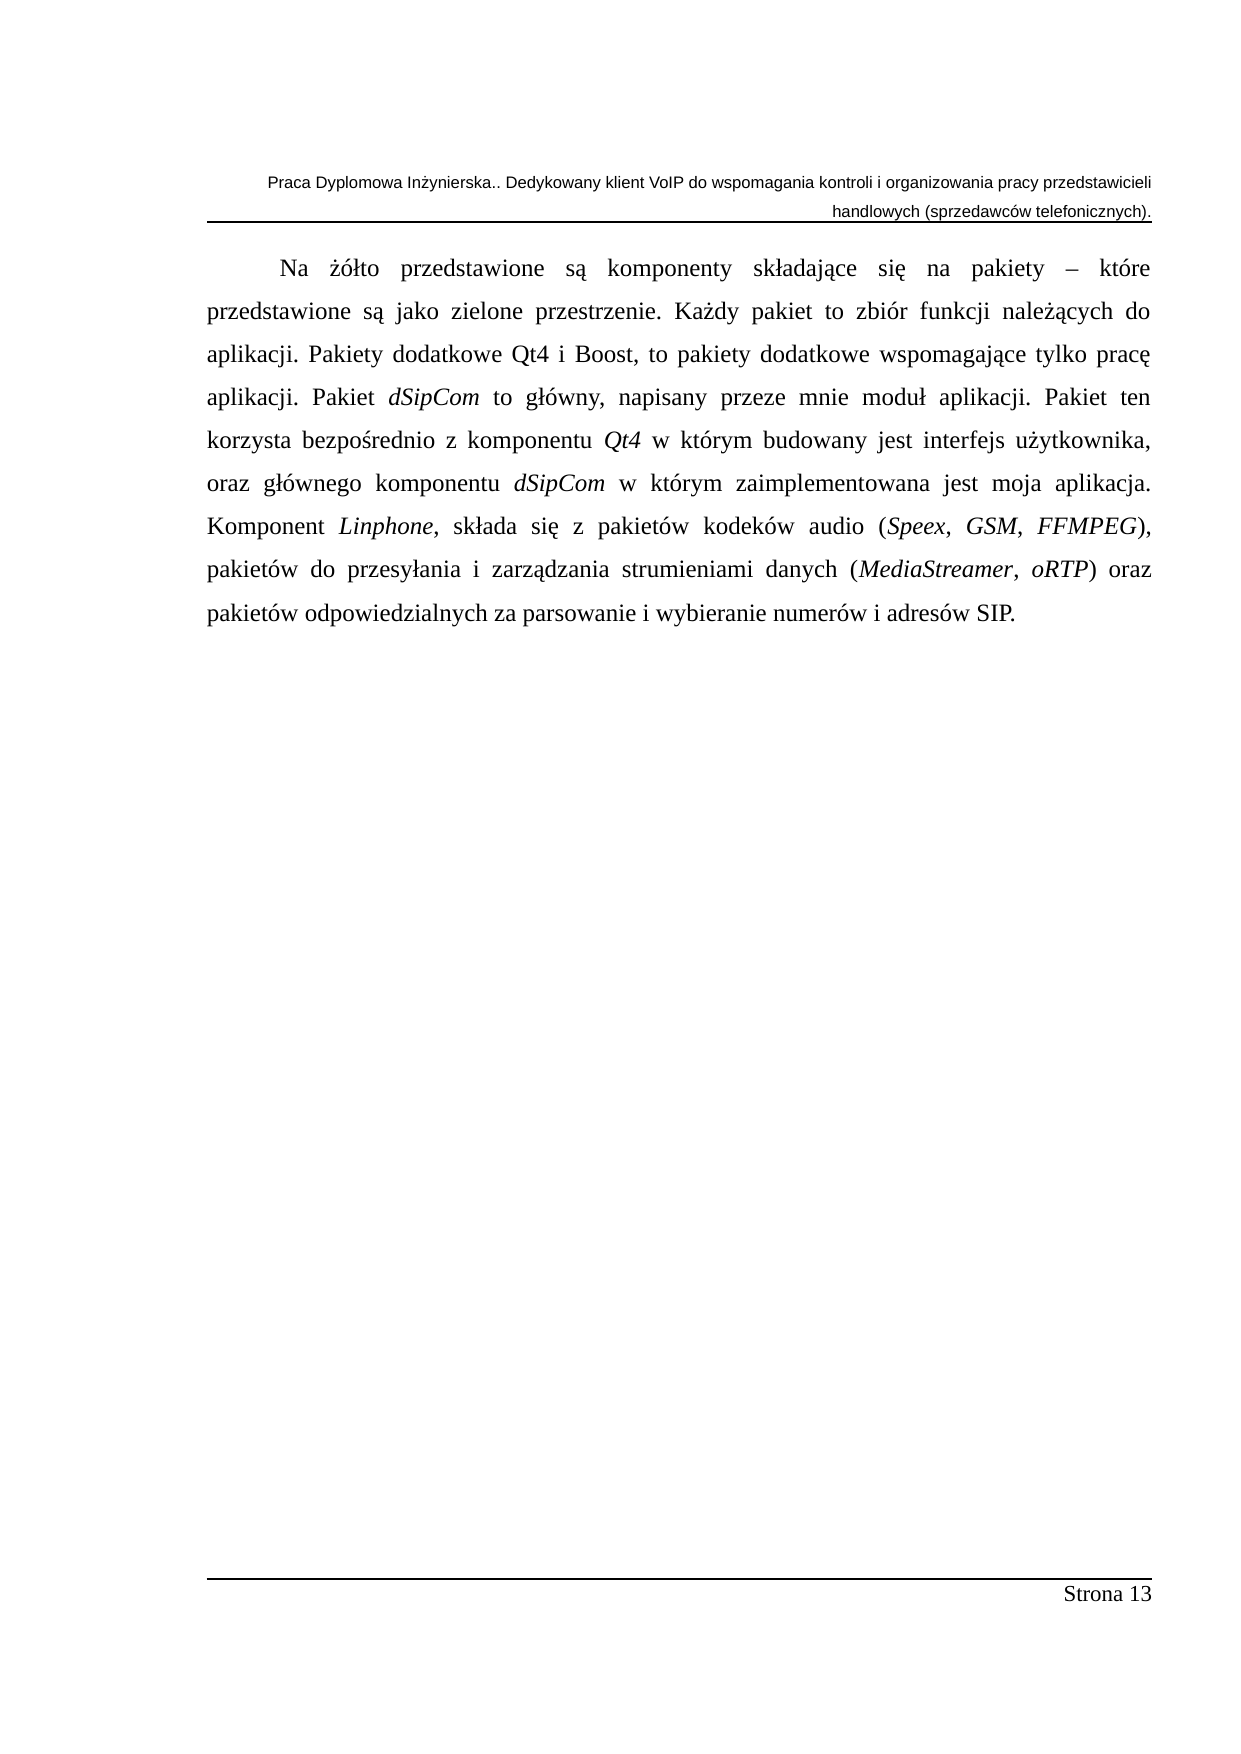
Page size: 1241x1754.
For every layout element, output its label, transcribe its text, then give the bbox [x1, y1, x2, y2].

text Na żółto przedstawione są komponenty składające się na pakiety – które przedstawione są jako zielone przestrzenie. Każdy pakiet to zbiór funkcji należących do aplikacji. Pakiety dodatkowe Qt4 i Boost, to pakiety dodatkowe wspomagające tylko pracę aplikacji. Pakiet dSipCom to główny, napisany przeze mnie moduł aplikacji. Pakiet ten korzysta bezpośrednio z komponentu Qt4 w którym budowany jest interfejs użytkownika, oraz głównego komponentu dSipCom w którym zaimplementowana jest moja aplikacja. Komponent Linphone, składa się z pakietów kodeków audio (Speex, GSM, FFMPEG), pakietów do przesyłania i zarządzania strumieniami danych (MediaStreamer, oRTP) oraz pakietów odpowiedzialnych za parsowanie i wybieranie numerów i adresów SIP. [207, 253, 1152, 626]
